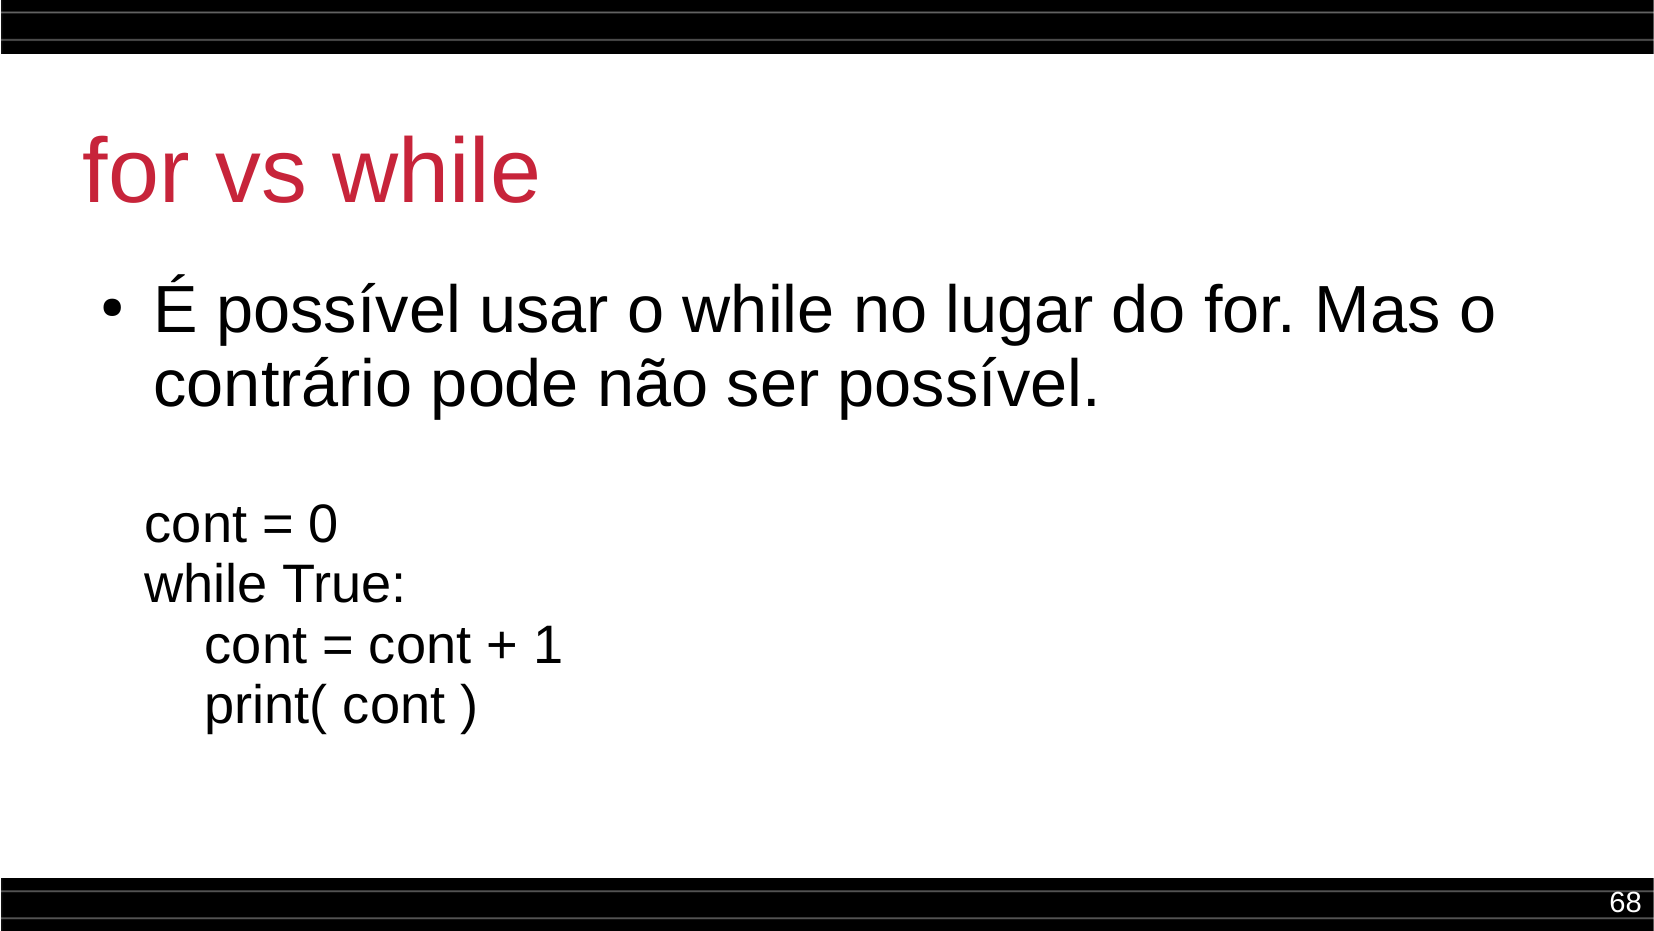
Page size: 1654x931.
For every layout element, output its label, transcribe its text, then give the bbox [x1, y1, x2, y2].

text_box cont = 0 while True: cont = cont + 1 print( cont ) [129, 485, 827, 804]
list É possível usar o while no lugar do for. Mas o contrário pode não ser possível. [82, 271, 1571, 758]
picture [1, 0, 1654, 54]
title for vs while [82, 92, 1571, 249]
picture [1, 878, 1654, 931]
